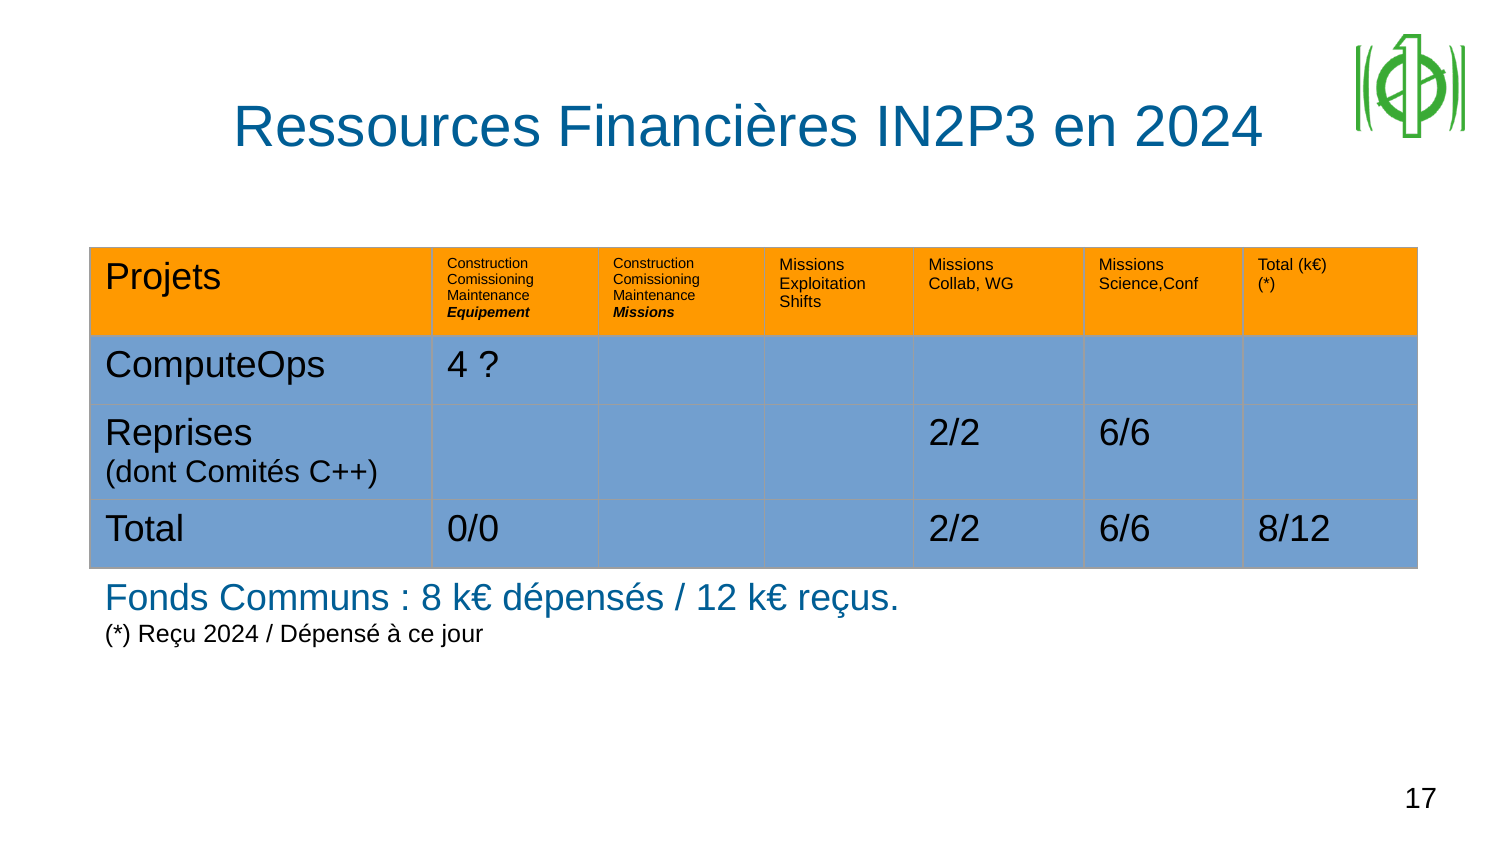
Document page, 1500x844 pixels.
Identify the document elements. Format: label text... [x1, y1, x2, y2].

text_box Fonds Communs : 8 k€ dépensés / 12 k€ reçus. [89, 565, 1356, 626]
text_box (*) Reçu 2024 / Dépensé à ce jour [89, 626, 914, 671]
table_cell [1244, 337, 1417, 404]
table_cell Reprises (dont Comités C++) [91, 405, 431, 499]
table_cell [765, 405, 913, 499]
table_cell 2/2 [914, 405, 1083, 499]
table_header Construction Comissioning Maintenance Equipement [433, 248, 598, 335]
table_cell 8/12 [1244, 500, 1417, 567]
picture [1356, 34, 1465, 138]
table_cell [599, 500, 764, 565]
table_cell [765, 337, 913, 404]
table_cell [1244, 405, 1417, 499]
table_cell 0/0 [433, 500, 598, 565]
table_cell [1085, 337, 1242, 404]
text_box [1389, 764, 1479, 829]
table_header Total (k€) (*) [1244, 248, 1417, 335]
table_cell [599, 405, 764, 499]
table_cell 2/2 [914, 500, 1083, 565]
table_cell [914, 337, 1083, 404]
table_cell 6/6 [1085, 500, 1242, 565]
table_header Projets [91, 248, 431, 335]
table_cell 6/6 [1085, 405, 1242, 499]
table_cell ComputeOps [91, 337, 431, 404]
table_header Missions Science,Conf [1085, 248, 1242, 335]
table_header Missions Exploitation Shifts [765, 248, 913, 335]
table_header Missions Collab, WG [914, 248, 1083, 335]
table_cell [433, 405, 598, 499]
table_cell 4 ? [433, 337, 598, 404]
text_box Ressources Financières IN2P3 en 2024 [51, 72, 1448, 166]
table_cell [765, 500, 913, 565]
table_cell Total [91, 500, 431, 565]
table_cell [599, 337, 764, 404]
table_header Construction Comissioning Maintenance Missions [599, 248, 764, 335]
